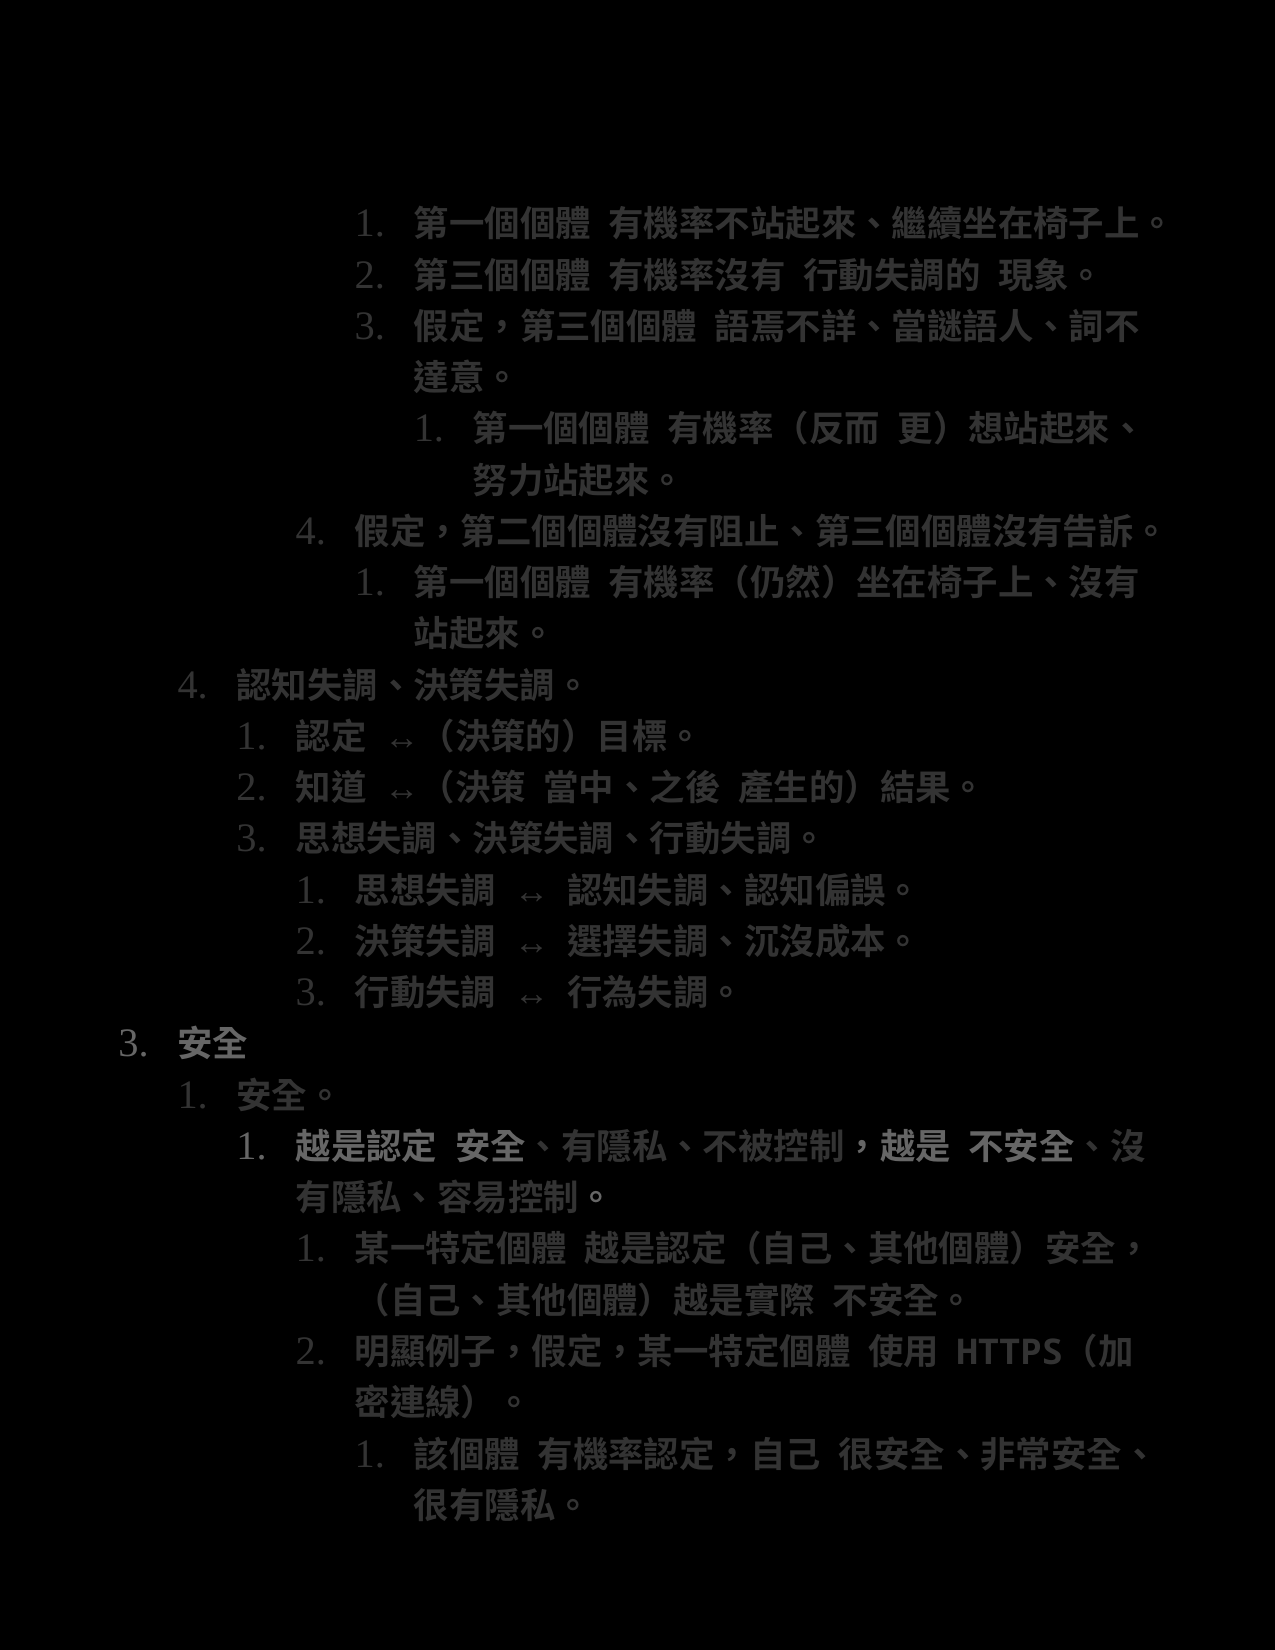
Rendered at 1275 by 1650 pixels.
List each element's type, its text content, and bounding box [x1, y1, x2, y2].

list 第一個個體 有機率（仍然）坐在椅子上、沒有站起來。 [354, 554, 1157, 657]
list 第一個個體 有機率不站起來、繼續坐在椅子上。 [354, 196, 1157, 247]
list 安全。 [177, 1067, 1157, 1118]
list 思想失調 ↔ 認知失調、認知偏誤。 [295, 862, 1157, 913]
list 思想失調、決策失調、行動失調。 [236, 811, 1157, 862]
list 假定，第二個個體沒有阻止、第三個個體沒有告訴。 [295, 503, 1157, 554]
list 該個體 有機率認定，自己 很安全、非常安全、很有隱私。 [354, 1426, 1157, 1528]
list 認知失調、決策失調。 [177, 657, 1157, 708]
list 知道 ↔（決策 當中、之後 產生的）結果。 [236, 759, 1157, 811]
list 安全 [118, 1016, 1157, 1067]
list 第三個個體 有機率沒有 行動失調的 現象。 [354, 247, 1157, 298]
list 第一個個體 有機率（反而 更）想站起來、努力站起來。 [413, 401, 1157, 503]
list 決策失調 ↔ 選擇失調、沉沒成本。 [295, 913, 1157, 964]
list 明顯例子，假定，某一特定個體 使用 HTTPS（加密連線）。 [295, 1323, 1157, 1426]
list 越是認定 安全、有隱私、不被控制，越是 不安全、沒有隱私、容易控制。 [236, 1118, 1157, 1221]
list 某一特定個體 越是認定（自己、其他個體）安全，（自己、其他個體）越是實際 不安全。 [295, 1221, 1157, 1323]
list 行動失調 ↔ 行為失調。 [295, 964, 1157, 1016]
list 認定 ↔（決策的）目標。 [236, 708, 1157, 759]
list 假定，第三個個體 語焉不詳、當謎語人、詞不達意。 [354, 298, 1157, 401]
